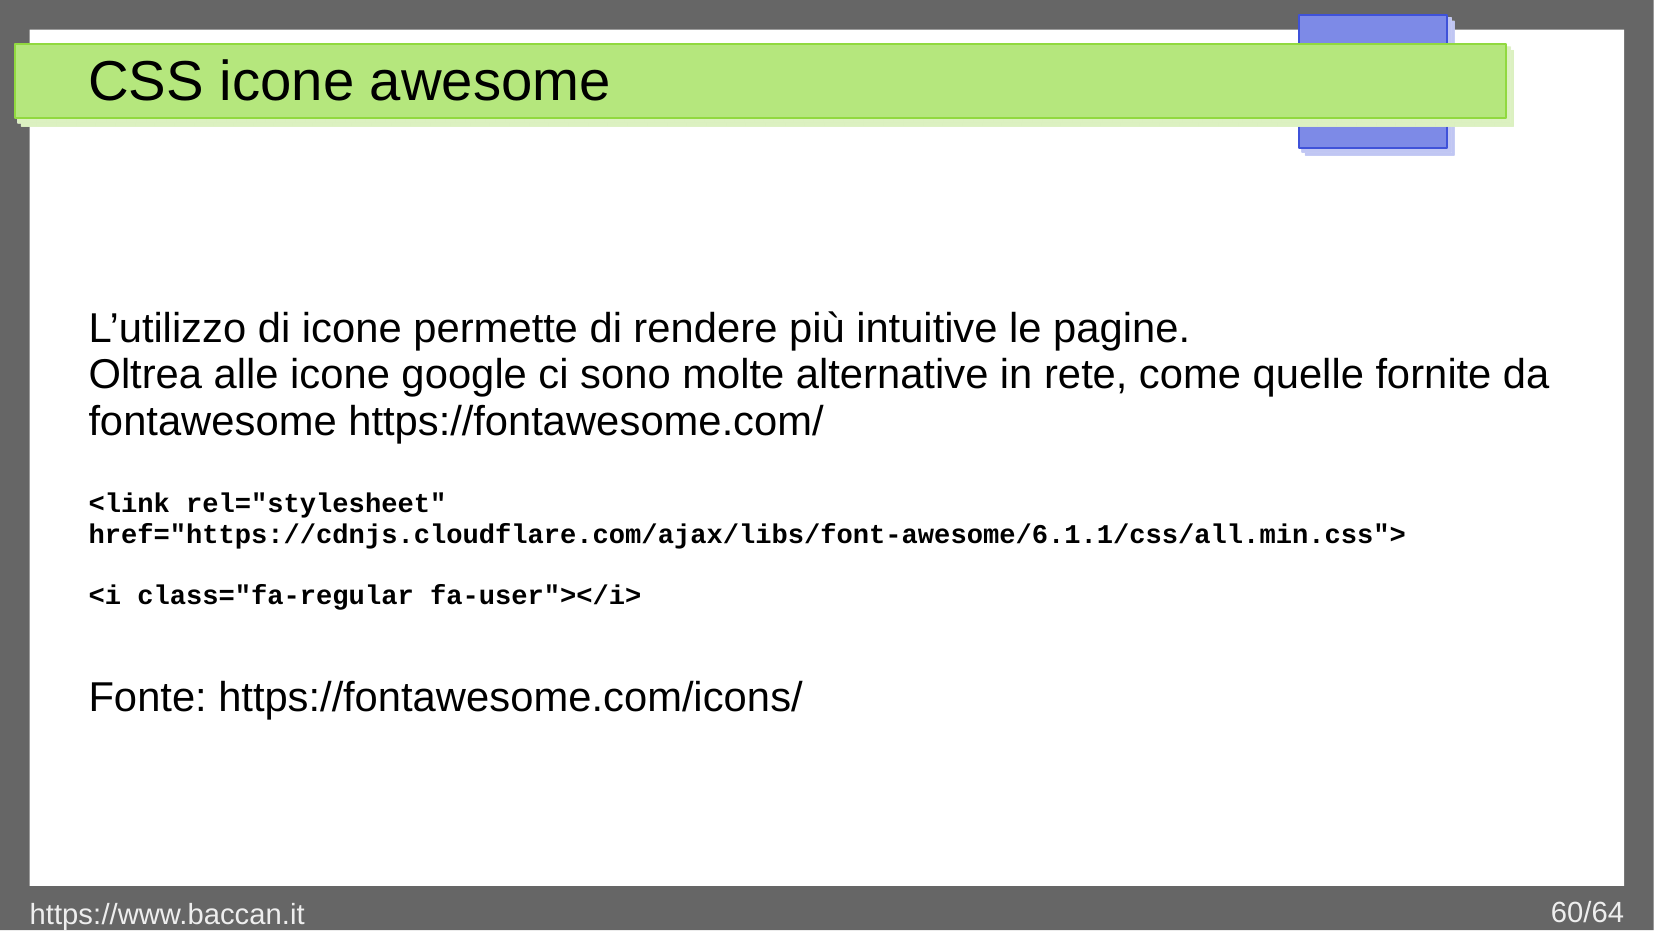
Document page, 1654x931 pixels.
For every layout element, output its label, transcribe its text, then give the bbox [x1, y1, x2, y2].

title CSS icone awesome [88, 44, 1506, 119]
text_box L’utilizzo di icone permette di rendere più intuitive le pagine. Oltrea alle icone google ci sono molte alternative in rete, come quelle fornite da fontawesome https://fontawesome.com/ <link rel="stylesheet" href="https://cdnjs.cloudflare.com/ajax/libs/font-awesome/6.1.1/css/all.min.css"> <i class="fa-regular fa-user"></i> Fonte: https://fontawesome.com/icons/ [88, 186, 1565, 838]
